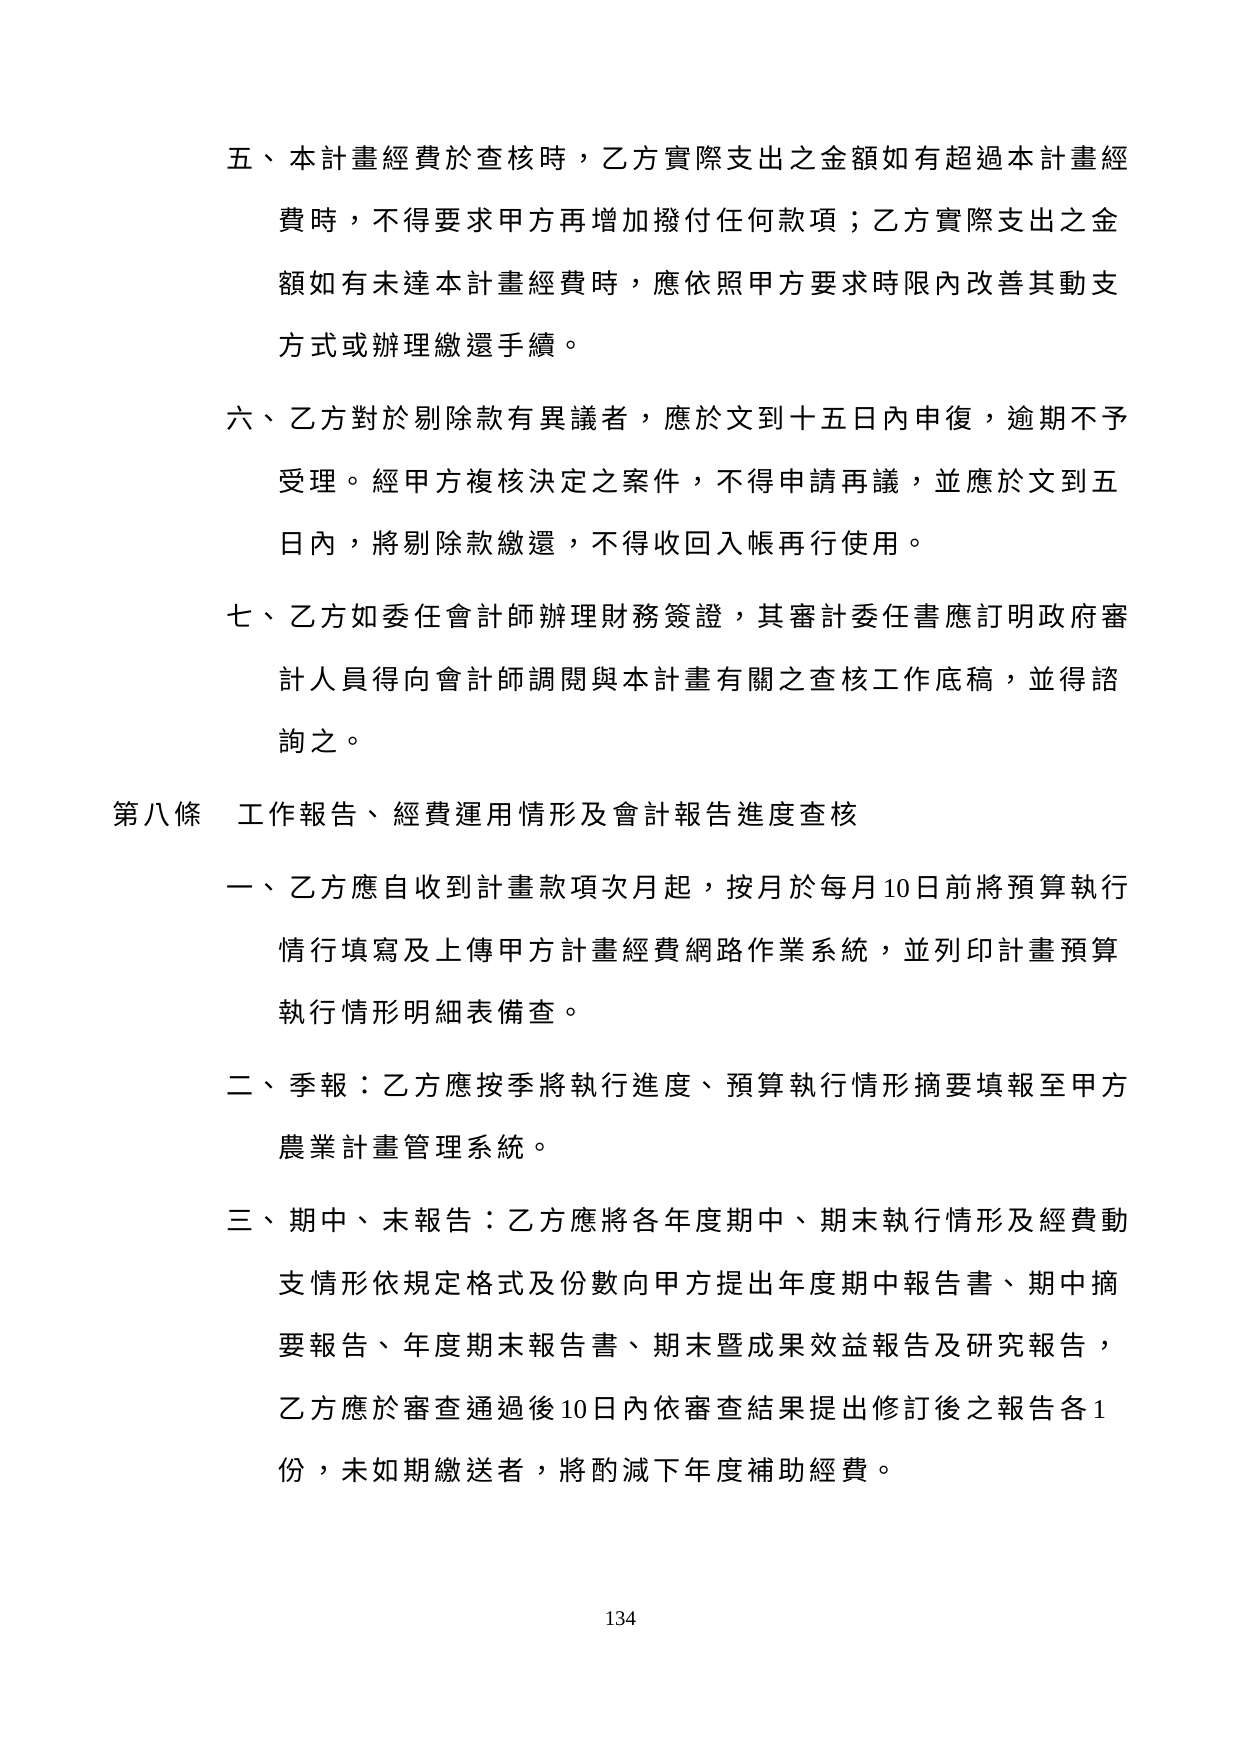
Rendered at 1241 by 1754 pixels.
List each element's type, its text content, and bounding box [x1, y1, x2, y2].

text 第八條 工作報告、經費運用情形及會計報告進度查核 [110, 771, 1131, 834]
text 一、乙方應自收到計畫款項次月起，按月於每月10日前將預算執行情行填寫及上傳甲方計畫經費網路作業系統，並列印計畫預算執行情形明細表備查。 [218, 844, 1131, 1032]
text 三、期中、末報告：乙方應將各年度期中、期末執行情形及經費動支情形依規定格式及份數向甲方提出年度期中報告書、期中摘要報告、年度期末報告書、期末暨成果效益報告及研究報告，乙方應於審查通過後10日內依審查結果提出修訂後之報告各1份，未如期繳送者，將酌減下年度補助經費。 [218, 1177, 1131, 1490]
text 二、季報：乙方應按季將執行進度、預算執行情形摘要填報至甲方農業計畫管理系統。 [218, 1042, 1131, 1167]
text 五、本計畫經費於查核時，乙方實際支出之金額如有超過本計畫經費時，不得要求甲方再增加撥付任何款項；乙方實際支出之金額如有未達本計畫經費時，應依照甲方要求時限內改善其動支方式或辦理繳還手續。 [218, 115, 1131, 365]
text 六、乙方對於剔除款有異議者，應於文到十五日內申復，逾期不予受理。經甲方複核決定之案件，不得申請再議，並應於文到五日內，將剔除款繳還，不得收回入帳再行使用。 [218, 375, 1131, 563]
text 七、乙方如委任會計師辦理財務簽證，其審計委任書應訂明政府審計人員得向會計師調閱與本計畫有關之查核工作底稿，並得諮詢之。 [218, 573, 1131, 761]
